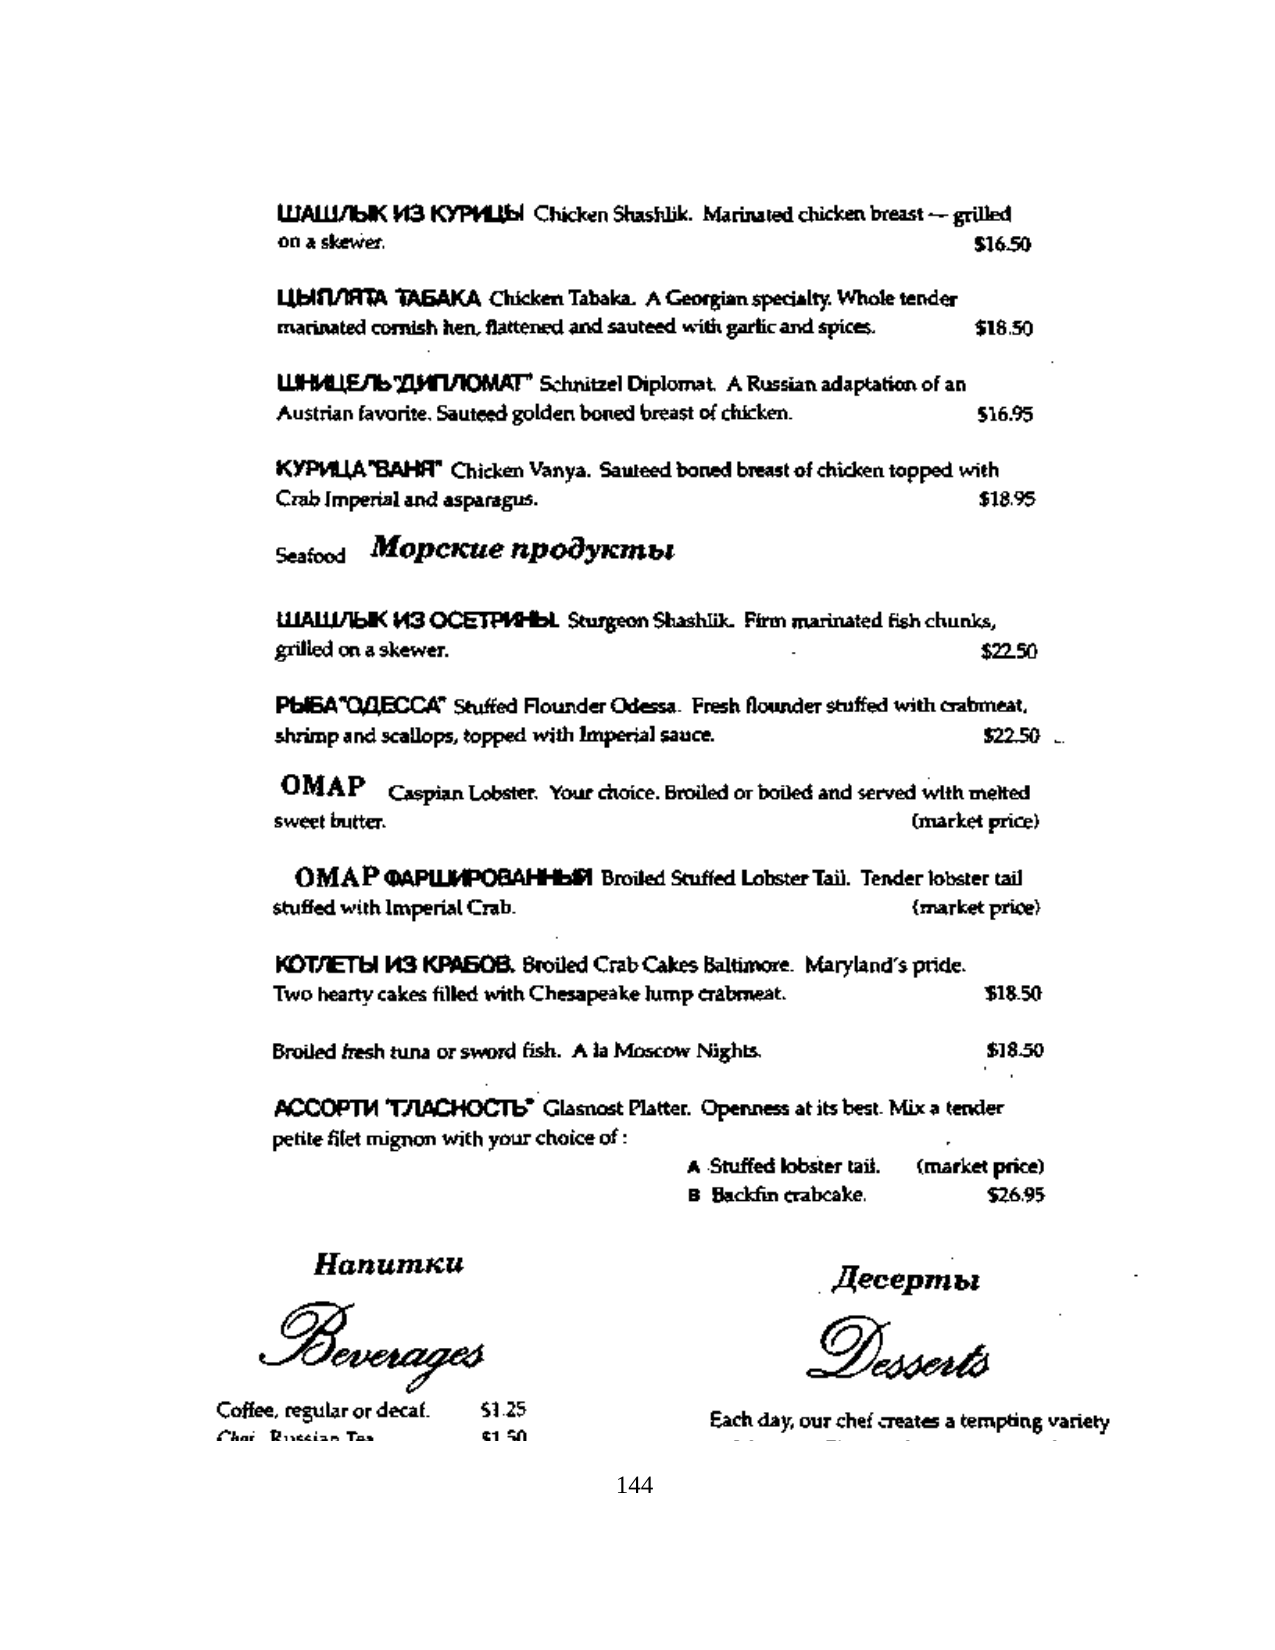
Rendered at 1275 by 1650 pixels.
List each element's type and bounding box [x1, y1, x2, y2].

picture [150, 150, 1205, 1441]
